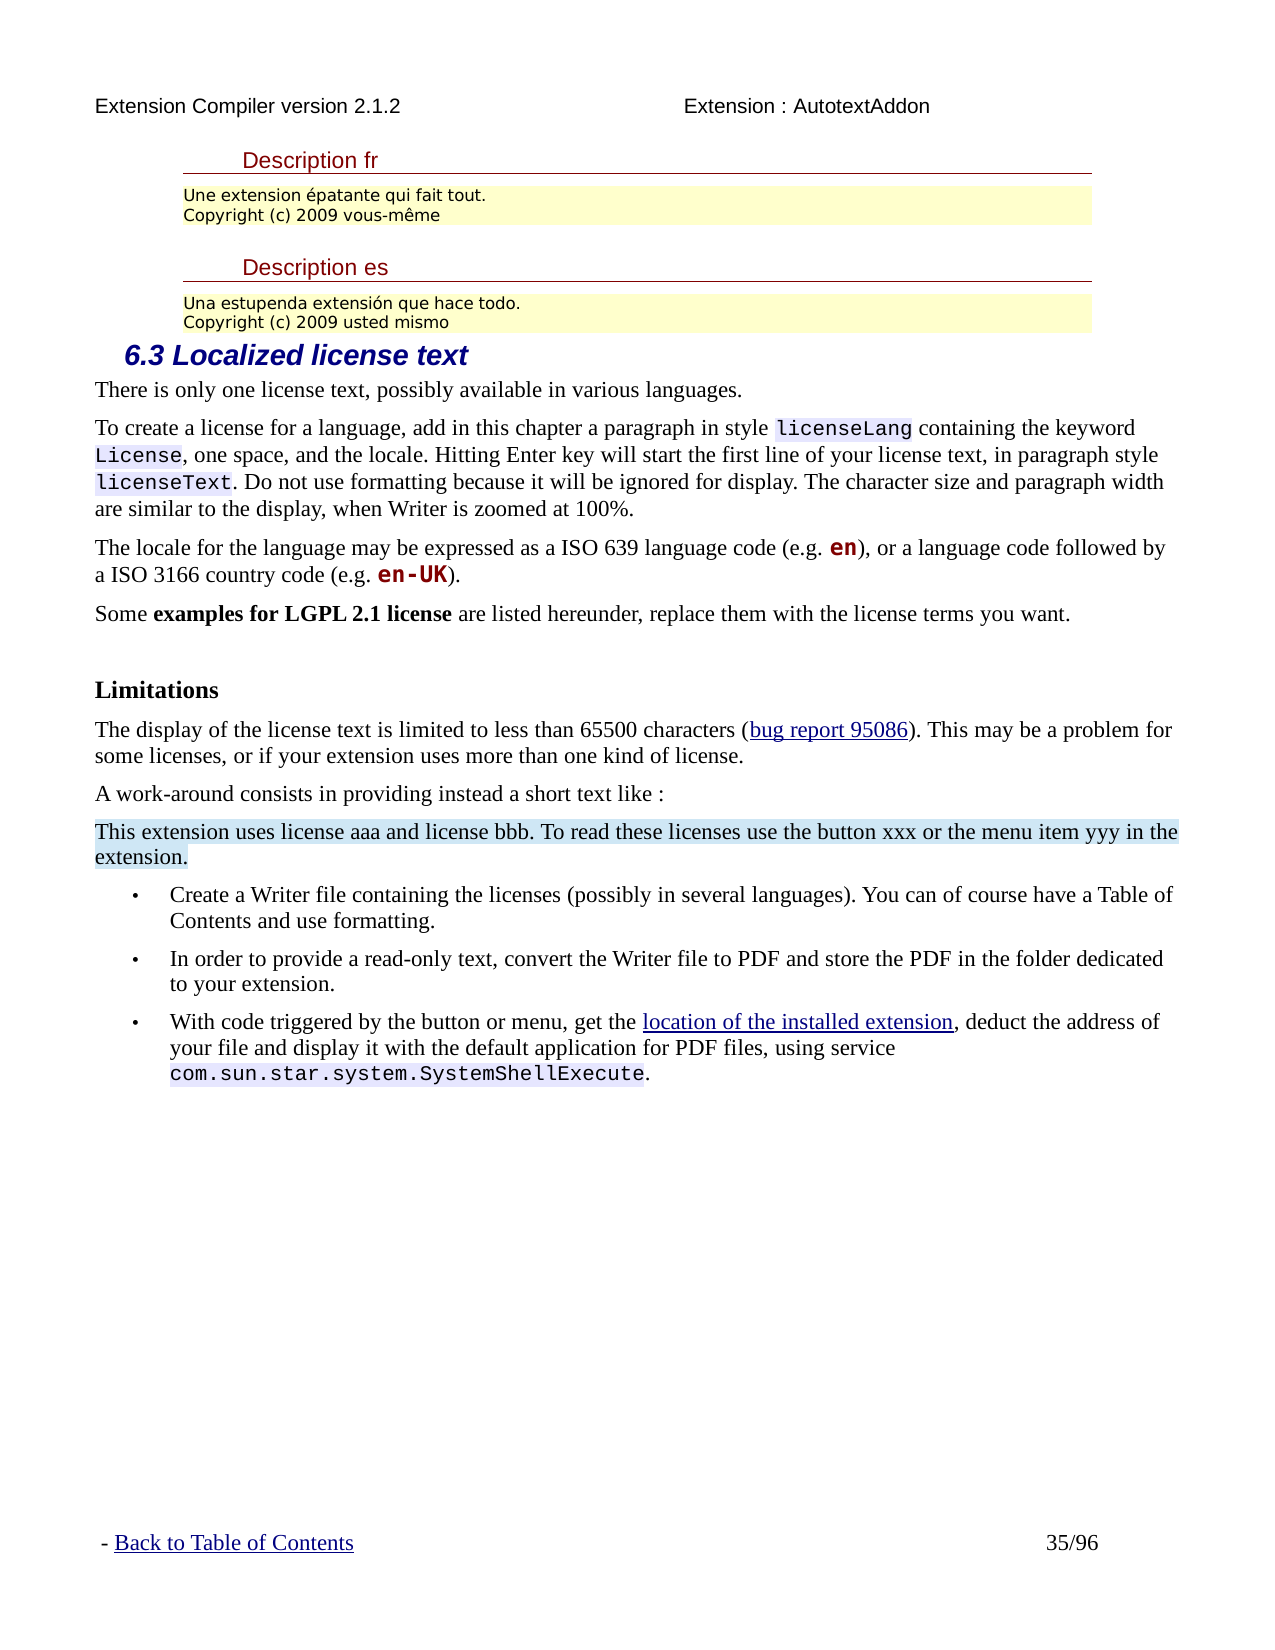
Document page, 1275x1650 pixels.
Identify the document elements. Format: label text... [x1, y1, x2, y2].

list With code triggered by the button or menu, get the location of the installed extension, deduct the address of your file and display it with the default application for PDF files, using service com.sun.star.system.SystemShellExecute. [132, 1009, 1181, 1087]
text Some examples for LGPL 2.1 license are listed hereunder, replace them with the license terms you want. [94, 600, 1181, 626]
text Limitations [94, 676, 1181, 704]
text Copyright (c) 2009 vous-même [183, 206, 1092, 225]
list Create a Writer file containing the licenses (possibly in several languages). You can of course have a Table of Contents and use formatting. [132, 882, 1181, 933]
list In order to provide a read-only text, convert the Writer file to PDF and store the PDF in the folder dedicated to your extension. [132, 946, 1181, 997]
text The locale for the language may be expressed as a ISO 639 language code (e.g. en), or a language code followed by a ISO 3166 country code (e.g. en-UK). [94, 534, 1181, 588]
text There is only one license text, possibly available in various languages. [94, 377, 1181, 402]
text This extension uses license aaa and license bbb. To read these licenses use the button xxx or the menu item yyy in the extension. [94, 818, 1181, 869]
text Copyright (c) 2009 usted mismo [183, 313, 1092, 333]
text Description fr [183, 147, 1092, 173]
subtitle Localized license text [124, 338, 1181, 371]
text Une extension épatante qui fait tout. [183, 186, 1092, 206]
text The display of the license text is limited to less than 65500 characters (bug report 95086). This may be a problem for some licenses, or if your extension uses more than one kind of license. [94, 717, 1181, 768]
text A work-around consists in providing instead a short text like : [94, 781, 1181, 806]
text To create a license for a language, add in this chapter a paragraph in style licenseLang containing the keyword License, one space, and the locale. Hitting Enter key will start the first line of your license text, in paragraph style licenseText. Do not use formatting because it will be ignored for display. The character size and paragraph width are similar to the display, when Writer is zoomed at 100%. [94, 415, 1181, 521]
text Description es [183, 255, 1092, 281]
text Una estupenda extensión que hace todo. [183, 294, 1092, 313]
